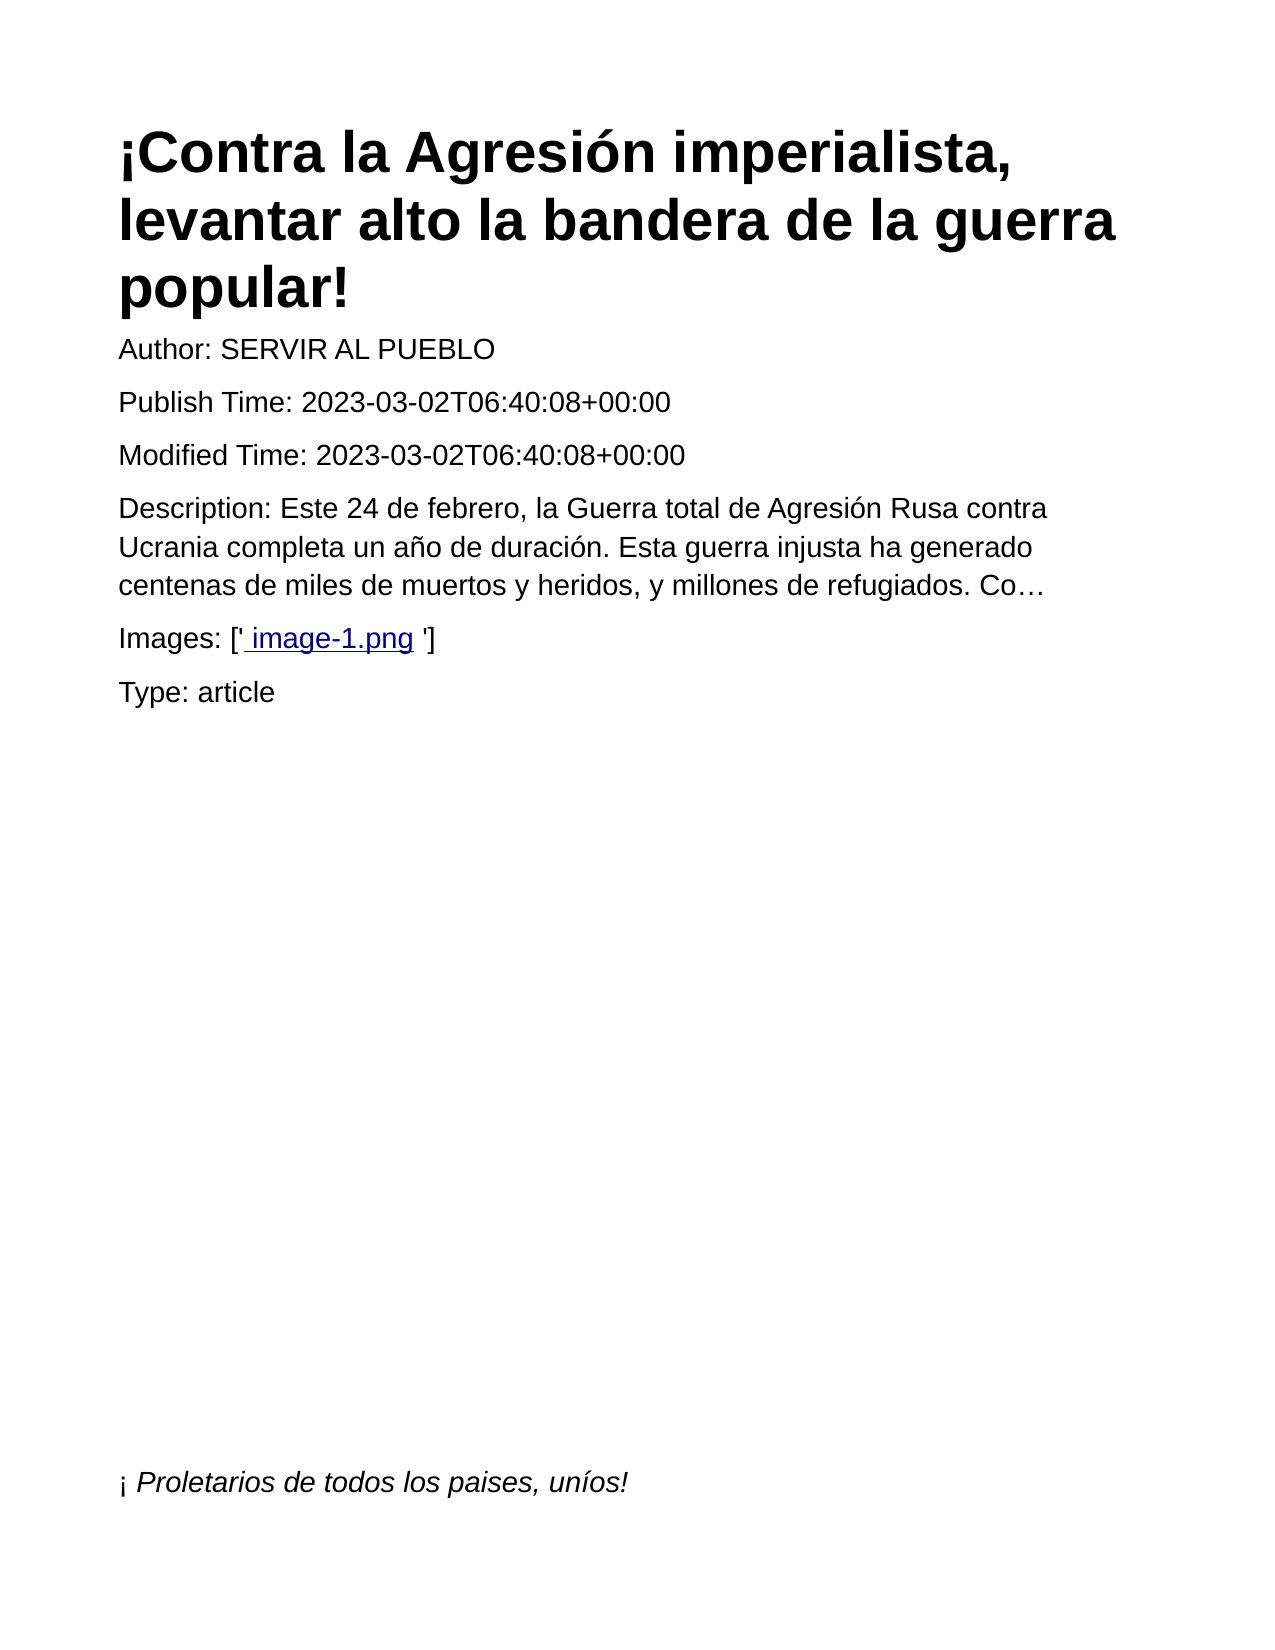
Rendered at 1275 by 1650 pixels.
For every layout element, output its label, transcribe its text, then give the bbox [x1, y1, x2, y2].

text Publish Time: 2023-03-02T06:40:08+00:00 [118, 385, 1157, 418]
text ¡ Proletarios de todos los paises, uníos! [118, 1465, 1157, 1499]
text Type: article [118, 674, 1157, 708]
text Description: Este 24 de febrero, la Guerra total de Agresión Rusa contra Ucrania completa un año de duración. Esta guerra injusta ha generado centenas de miles de muertos y heridos, y millones de refugiados. Co… [118, 491, 1157, 602]
text Images: [' image-1.png '] [118, 621, 1157, 655]
subtitle ¡Contra la Agresión imperialista, levantar alto la bandera de la guerra popular! [118, 118, 1157, 319]
text Author: SERVIR AL PUEBLO [118, 332, 1157, 365]
text Modified Time: 2023-03-02T06:40:08+00:00 [118, 438, 1157, 472]
